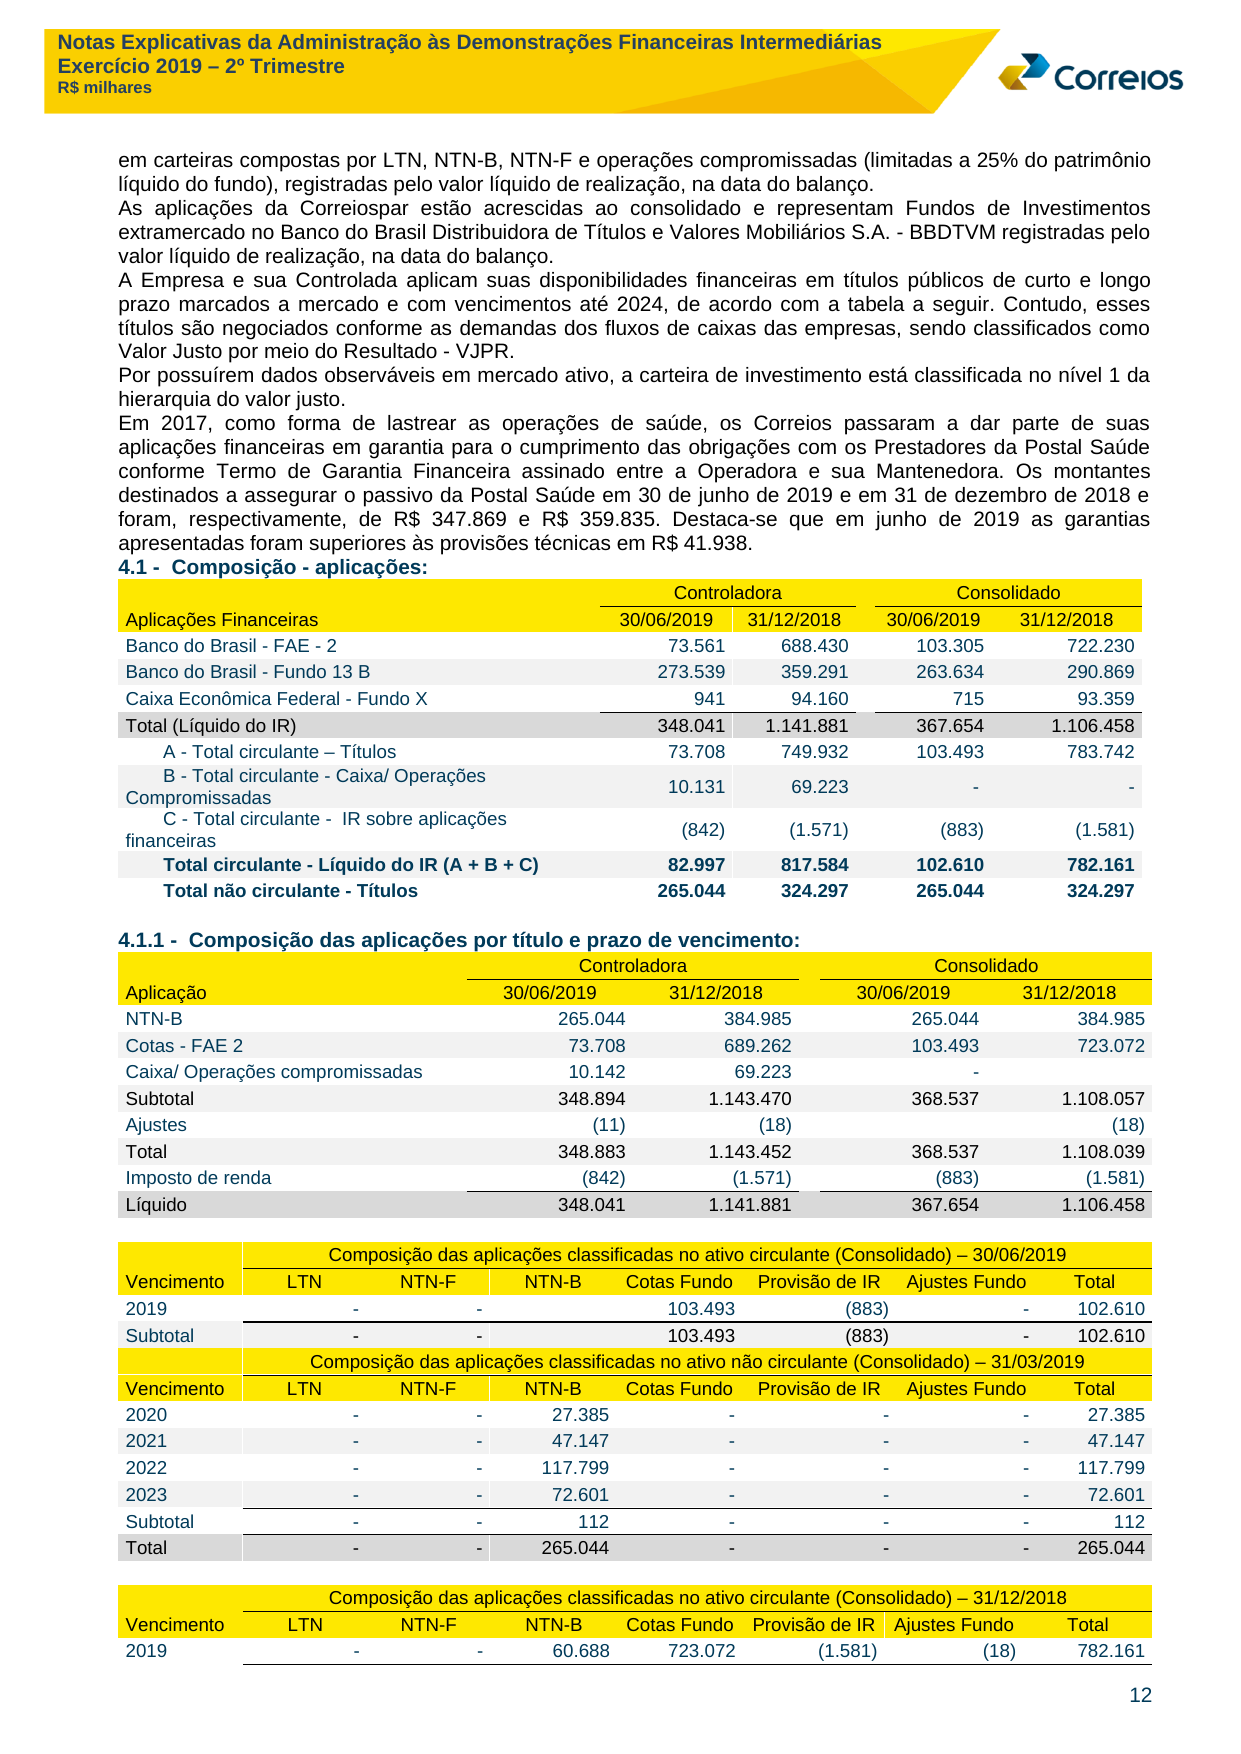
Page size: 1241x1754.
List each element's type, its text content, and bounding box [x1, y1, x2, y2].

table_cell LTN [243, 1612, 367, 1638]
table_cell Total (Líquido do IR) [118, 712, 600, 738]
picture [193, 812, 204, 825]
table_cell LTN [243, 1269, 366, 1295]
table_cell 722.230 [991, 632, 1142, 659]
table_cell [856, 606, 875, 632]
table_cell - [896, 1535, 1036, 1561]
table_cell (18) [986, 1112, 1152, 1138]
text A Empresa e sua Controlada aplicam suas disponibilidades financeiras em títulos públicos de curto e longo prazo marcados a mercado e com vencimentos até 2024, de acordo com a tabela a seguir. Contudo, esses títulos são negociados conforme as demandas dos fluxos de caixas das empresas, sendo classificados como Valor Justo por meio do Resultado - VJPR. [118, 267, 1152, 363]
table_cell 324.297 [991, 878, 1142, 904]
table_cell Total [1023, 1612, 1152, 1638]
table_cell 47.147 [490, 1428, 616, 1454]
table_cell 117.799 [1036, 1454, 1152, 1481]
table_cell 1.141.881 [733, 713, 856, 738]
table_cell [799, 1165, 820, 1191]
table_cell 384.985 [986, 1005, 1152, 1032]
table_cell 103.493 [875, 738, 991, 765]
table_cell [799, 979, 820, 1005]
subtitle Composição - aplicações: [118, 555, 1152, 579]
text Por possuírem dados observáveis em mercado ativo, a carteira de investimento está classificada no nível 1 da hierarquia do valor justo. [118, 363, 1152, 411]
table_cell Vencimento [118, 1375, 242, 1401]
table_cell Banco do Brasil - FAE - 2 [118, 632, 600, 659]
table_cell 265.044 [875, 878, 991, 904]
table_cell [856, 851, 875, 878]
table_cell - [243, 1509, 366, 1534]
table_cell - [243, 1638, 367, 1664]
table_cell - [366, 1323, 489, 1348]
table_cell 324.297 [733, 878, 856, 904]
table_cell (842) [600, 808, 732, 851]
table_cell - [243, 1454, 366, 1481]
table_cell NTN-F [366, 1269, 489, 1295]
table_cell 1.108.057 [986, 1085, 1152, 1112]
text em carteiras compostas por LTN, NTN-B, NTN-F e operações compromissadas (limitadas a 25% do patrimônio líquido do fundo), registradas pelo valor líquido de realização, na data do balanço. [118, 148, 1152, 196]
table_cell C - Total circulante - IR sobre aplicações financeiras [118, 808, 600, 851]
picture [1079, 1461, 1083, 1472]
table_cell 1.141.881 [633, 1192, 799, 1218]
table_header [856, 579, 875, 606]
table_cell - [896, 1481, 1036, 1507]
table_cell - [896, 1428, 1036, 1454]
table_cell 10.131 [600, 765, 732, 808]
table_cell (1.581) [986, 1165, 1152, 1191]
picture [278, 692, 287, 705]
table_header Controladora [600, 579, 856, 606]
table_cell - [366, 1481, 489, 1507]
table_cell - [742, 1481, 896, 1507]
table_header [799, 952, 820, 979]
table_cell [799, 1191, 820, 1218]
table_cell Ajustes Fundo [896, 1269, 1036, 1295]
table_cell - [896, 1509, 1036, 1534]
table_cell Total [1036, 1376, 1152, 1401]
table_cell Subtotal [118, 1508, 242, 1534]
table_cell (11) [467, 1112, 633, 1138]
table_cell 102.610 [1036, 1323, 1152, 1348]
table_cell 93.359 [991, 685, 1142, 712]
table_cell Subtotal [118, 1321, 242, 1348]
table_cell - [243, 1481, 366, 1507]
table_cell Provisão de IR [742, 1269, 896, 1295]
table_cell [856, 878, 875, 904]
table_cell - [243, 1295, 366, 1321]
table_cell [856, 685, 875, 712]
table_cell Aplicações Financeiras [118, 606, 600, 632]
table_cell 27.385 [1036, 1401, 1152, 1428]
picture [600, 1118, 604, 1129]
table_cell 941 [600, 685, 732, 712]
table_cell 782.161 [1023, 1638, 1152, 1664]
table_cell [856, 765, 875, 808]
table_cell - [896, 1295, 1036, 1321]
table_cell - [742, 1454, 896, 1481]
table_cell 72.601 [490, 1481, 616, 1507]
table_cell 103.493 [616, 1323, 742, 1348]
table_cell 103.493 [616, 1295, 742, 1321]
table_cell 103.305 [875, 632, 991, 659]
picture [596, 1065, 600, 1076]
table_cell 73.708 [467, 1032, 633, 1058]
table_header [118, 1242, 242, 1268]
table_cell 265.044 [467, 1005, 633, 1032]
table_cell 263.634 [875, 659, 991, 685]
table_cell - [616, 1401, 742, 1428]
table_cell NTN-B [490, 1376, 616, 1401]
picture [125, 836, 130, 847]
table_cell - [896, 1454, 1036, 1481]
table_cell Líquido [118, 1191, 467, 1218]
table_cell A - Total circulante – Títulos [118, 738, 600, 765]
text Em 2017, como forma de lastrear as operações de saúde, os Correios passaram a dar parte de suas aplicações financeiras em garantia para o cumprimento das obrigações com os Prestadores da Postal Saúde conforme Termo de Garantia Financeira assinado entre a Operadora e sua Mantenedora. Os montantes destinados a assegurar o passivo da Postal Saúde em 30 de junho de 2019 e em 31 de dezembro de 2018 e foram, respectivamente, de R$ 347.869 e R$ 359.835. Destaca-se que em junho de 2019 as garantias apresentadas foram superiores às provisões técnicas em R$ 41.938. [118, 411, 1152, 555]
table_cell Cotas Fundo [616, 1269, 742, 1295]
table_cell 1.106.458 [986, 1192, 1152, 1218]
table_cell [490, 1323, 616, 1348]
table_cell (883) [742, 1295, 896, 1321]
table_cell 723.072 [617, 1638, 743, 1664]
table_cell Provisão de IR [742, 1376, 896, 1401]
picture [669, 1302, 673, 1313]
table_cell (1.581) [991, 808, 1142, 851]
table_cell 82.997 [600, 851, 732, 878]
table_cell 368.537 [820, 1085, 986, 1112]
table_cell 112 [1036, 1509, 1152, 1534]
picture [740, 1171, 744, 1182]
table_cell (883) [820, 1165, 986, 1191]
table_cell - [742, 1535, 896, 1561]
table_cell B - Total circulante - Caixa/ Operações Compromissadas [118, 765, 600, 808]
table_cell Total [118, 1534, 242, 1561]
table_cell 290.869 [991, 659, 1142, 685]
table_cell [799, 1112, 820, 1138]
table_cell Composição das aplicações classificadas no ativo não circulante (Consolidado) – 31/03/2019 [243, 1348, 1152, 1374]
table_cell Total [118, 1138, 467, 1165]
table_cell [118, 1348, 242, 1374]
table_cell Caixa/ Operações compromissadas [118, 1059, 467, 1085]
table_cell Subtotal [118, 1085, 467, 1112]
table_cell [490, 1295, 616, 1321]
table_cell 348.894 [467, 1085, 633, 1112]
table_cell [986, 1059, 1152, 1085]
table_cell 103.493 [820, 1032, 986, 1058]
table_cell [856, 632, 875, 659]
table_cell - [616, 1481, 742, 1507]
picture [429, 818, 433, 829]
table_cell 2020 [118, 1401, 242, 1428]
table_cell - [875, 765, 991, 808]
table_cell [799, 1032, 820, 1058]
table_cell 117.799 [490, 1454, 616, 1481]
table_cell [799, 1005, 820, 1032]
table_cell 31/12/2018 [633, 980, 799, 1005]
table_cell [856, 738, 875, 765]
table_cell - [243, 1428, 366, 1454]
table_header Consolidado [820, 952, 1152, 979]
table_cell 102.610 [875, 851, 991, 878]
table_cell - [742, 1428, 896, 1454]
table_cell Caixa Econômica Federal - Fundo X [118, 685, 600, 712]
table_header Composição das aplicações classificadas no ativo circulante (Consolidado) – 30/06/2019 [243, 1242, 1152, 1268]
table_cell 2021 [118, 1428, 242, 1454]
picture [590, 1515, 594, 1526]
table_cell NTN-B [118, 1005, 467, 1032]
table_cell Banco do Brasil - Fundo 13 B [118, 659, 600, 685]
table_cell - [243, 1323, 366, 1348]
picture [797, 823, 801, 834]
table_cell Imposto de renda [118, 1165, 467, 1191]
picture [819, 692, 823, 703]
table_cell 30/06/2019 [820, 980, 986, 1005]
table_cell 10.142 [467, 1059, 633, 1085]
table_cell 69.223 [733, 765, 856, 808]
table_cell 749.932 [733, 738, 856, 765]
table_cell 31/12/2018 [986, 980, 1152, 1005]
table_cell 31/12/2018 [991, 607, 1142, 632]
table_cell 367.654 [820, 1192, 986, 1218]
table_cell 688.430 [733, 632, 856, 659]
table_cell 273.539 [600, 659, 732, 685]
table_cell 2023 [118, 1481, 242, 1507]
table_cell 102.610 [1036, 1295, 1152, 1321]
table_cell NTN-B [490, 1269, 616, 1295]
table_cell - [243, 1535, 366, 1561]
table_cell (1.571) [633, 1165, 799, 1191]
table_cell - [366, 1454, 489, 1481]
table_header Controladora [467, 952, 799, 979]
picture [543, 1461, 547, 1472]
table_cell 723.072 [986, 1032, 1152, 1058]
table_cell - [616, 1535, 742, 1561]
table_cell 1.143.470 [633, 1085, 799, 1112]
picture [570, 1065, 574, 1076]
table_cell Vencimento [118, 1611, 243, 1638]
table_cell 1.106.458 [991, 713, 1142, 738]
table_cell Aplicação [118, 979, 467, 1005]
table_cell - [243, 1401, 366, 1428]
table_cell [856, 712, 875, 738]
table_cell - [896, 1323, 1036, 1348]
table_header [118, 579, 600, 606]
table_cell - [366, 1295, 489, 1321]
table_cell 73.708 [600, 738, 732, 765]
table_cell 2019 [118, 1638, 243, 1664]
table_cell 265.044 [820, 1005, 986, 1032]
table_cell [820, 1112, 986, 1138]
table_cell (18) [885, 1638, 1023, 1664]
table_cell LTN [243, 1376, 366, 1401]
table_cell 60.688 [490, 1638, 617, 1664]
table_cell 689.262 [633, 1032, 799, 1058]
table_cell - [742, 1401, 896, 1428]
table_cell NTN-F [367, 1612, 490, 1638]
table_cell 27.385 [490, 1401, 616, 1428]
table_cell 348.883 [467, 1138, 633, 1165]
table_cell Provisão de IR [743, 1612, 884, 1638]
table_cell - [616, 1509, 742, 1534]
table_cell Cotas - FAE 2 [118, 1032, 467, 1058]
picture [131, 1174, 135, 1184]
table_cell - [616, 1428, 742, 1454]
picture [180, 692, 189, 697]
picture [44, 29, 1210, 114]
table_cell Total [1036, 1269, 1152, 1295]
table_cell [856, 659, 875, 685]
table_cell 782.161 [991, 851, 1142, 878]
table_cell - [991, 765, 1142, 808]
table_cell - [742, 1509, 896, 1534]
table_cell (883) [742, 1323, 896, 1348]
table_cell 31/12/2018 [733, 607, 856, 632]
table_cell 30/06/2019 [467, 980, 633, 1005]
table_cell 817.584 [733, 851, 856, 878]
table_cell 112 [490, 1509, 616, 1534]
table_cell (842) [467, 1165, 633, 1191]
table_cell NTN-F [366, 1376, 489, 1401]
table_cell 783.742 [991, 738, 1142, 765]
picture [1130, 1171, 1134, 1182]
table_cell 2022 [118, 1454, 242, 1481]
table_cell Cotas Fundo [617, 1612, 743, 1638]
table_cell 715 [875, 685, 991, 712]
table_cell Cotas Fundo [616, 1376, 742, 1401]
table_cell Vencimento [118, 1268, 242, 1295]
table_cell 73.561 [600, 632, 732, 659]
table_cell 359.291 [733, 659, 856, 685]
table_header Consolidado [875, 579, 1142, 606]
picture [1079, 1302, 1083, 1313]
table_header [118, 952, 467, 979]
table_header [118, 1585, 243, 1611]
table_cell (1.581) [743, 1638, 884, 1664]
table_cell 384.985 [633, 1005, 799, 1032]
table_cell 1.108.039 [986, 1138, 1152, 1165]
table_cell Total não circulante - Títulos [118, 878, 600, 904]
table_cell (883) [875, 808, 991, 851]
picture [232, 695, 236, 705]
table_cell - [366, 1401, 489, 1428]
table_cell 367.654 [875, 713, 991, 738]
table_cell Ajustes [118, 1112, 467, 1138]
table_cell - [367, 1638, 490, 1664]
table_cell 265.044 [600, 878, 732, 904]
table_cell Total circulante - Líquido do IR (A + B + C) [118, 851, 600, 878]
table_cell 69.223 [633, 1059, 799, 1085]
table_cell 30/06/2019 [875, 607, 991, 632]
table_cell 47.147 [1036, 1428, 1152, 1454]
table_cell 265.044 [490, 1535, 616, 1561]
table_header Composição das aplicações classificadas no ativo circulante (Consolidado) – 31/12/2018 [243, 1585, 1152, 1611]
table_cell Ajustes Fundo [885, 1612, 1023, 1638]
picture [913, 1039, 917, 1050]
picture [1083, 823, 1087, 834]
table_cell [799, 1059, 820, 1085]
table_cell (18) [633, 1112, 799, 1138]
subtitle Composição das aplicações por título e prazo de vencimento: [118, 928, 1152, 952]
table_cell - [366, 1535, 489, 1561]
table_cell - [616, 1454, 742, 1481]
table_cell - [820, 1059, 986, 1085]
table_cell - [896, 1401, 1036, 1428]
table_cell 348.041 [600, 713, 732, 738]
table_cell [799, 1085, 820, 1112]
table_cell [856, 808, 875, 851]
table_cell NTN-B [490, 1612, 617, 1638]
table_cell 368.537 [820, 1138, 986, 1165]
table_cell (1.571) [733, 808, 856, 851]
table_cell - [366, 1509, 489, 1534]
table_cell 265.044 [1036, 1535, 1152, 1561]
text As aplicações da Correiospar estão acrescidas ao consolidado e representam Fundos de Investimentos extramercado no Banco do Brasil Distribuidora de Títulos e Valores Mobiliários S.A. - BBDTVM registradas pelo valor líquido de realização, na data do balanço. [118, 196, 1152, 267]
table_cell 30/06/2019 [600, 607, 732, 632]
table_cell 1.143.452 [633, 1138, 799, 1165]
table_cell 72.601 [1036, 1481, 1152, 1507]
table_cell - [366, 1428, 489, 1454]
table_cell [799, 1138, 820, 1165]
table_cell 2019 [118, 1295, 242, 1321]
table_cell 348.041 [467, 1192, 633, 1218]
table_cell 94.160 [733, 685, 856, 712]
table_cell Ajustes Fundo [896, 1376, 1036, 1401]
